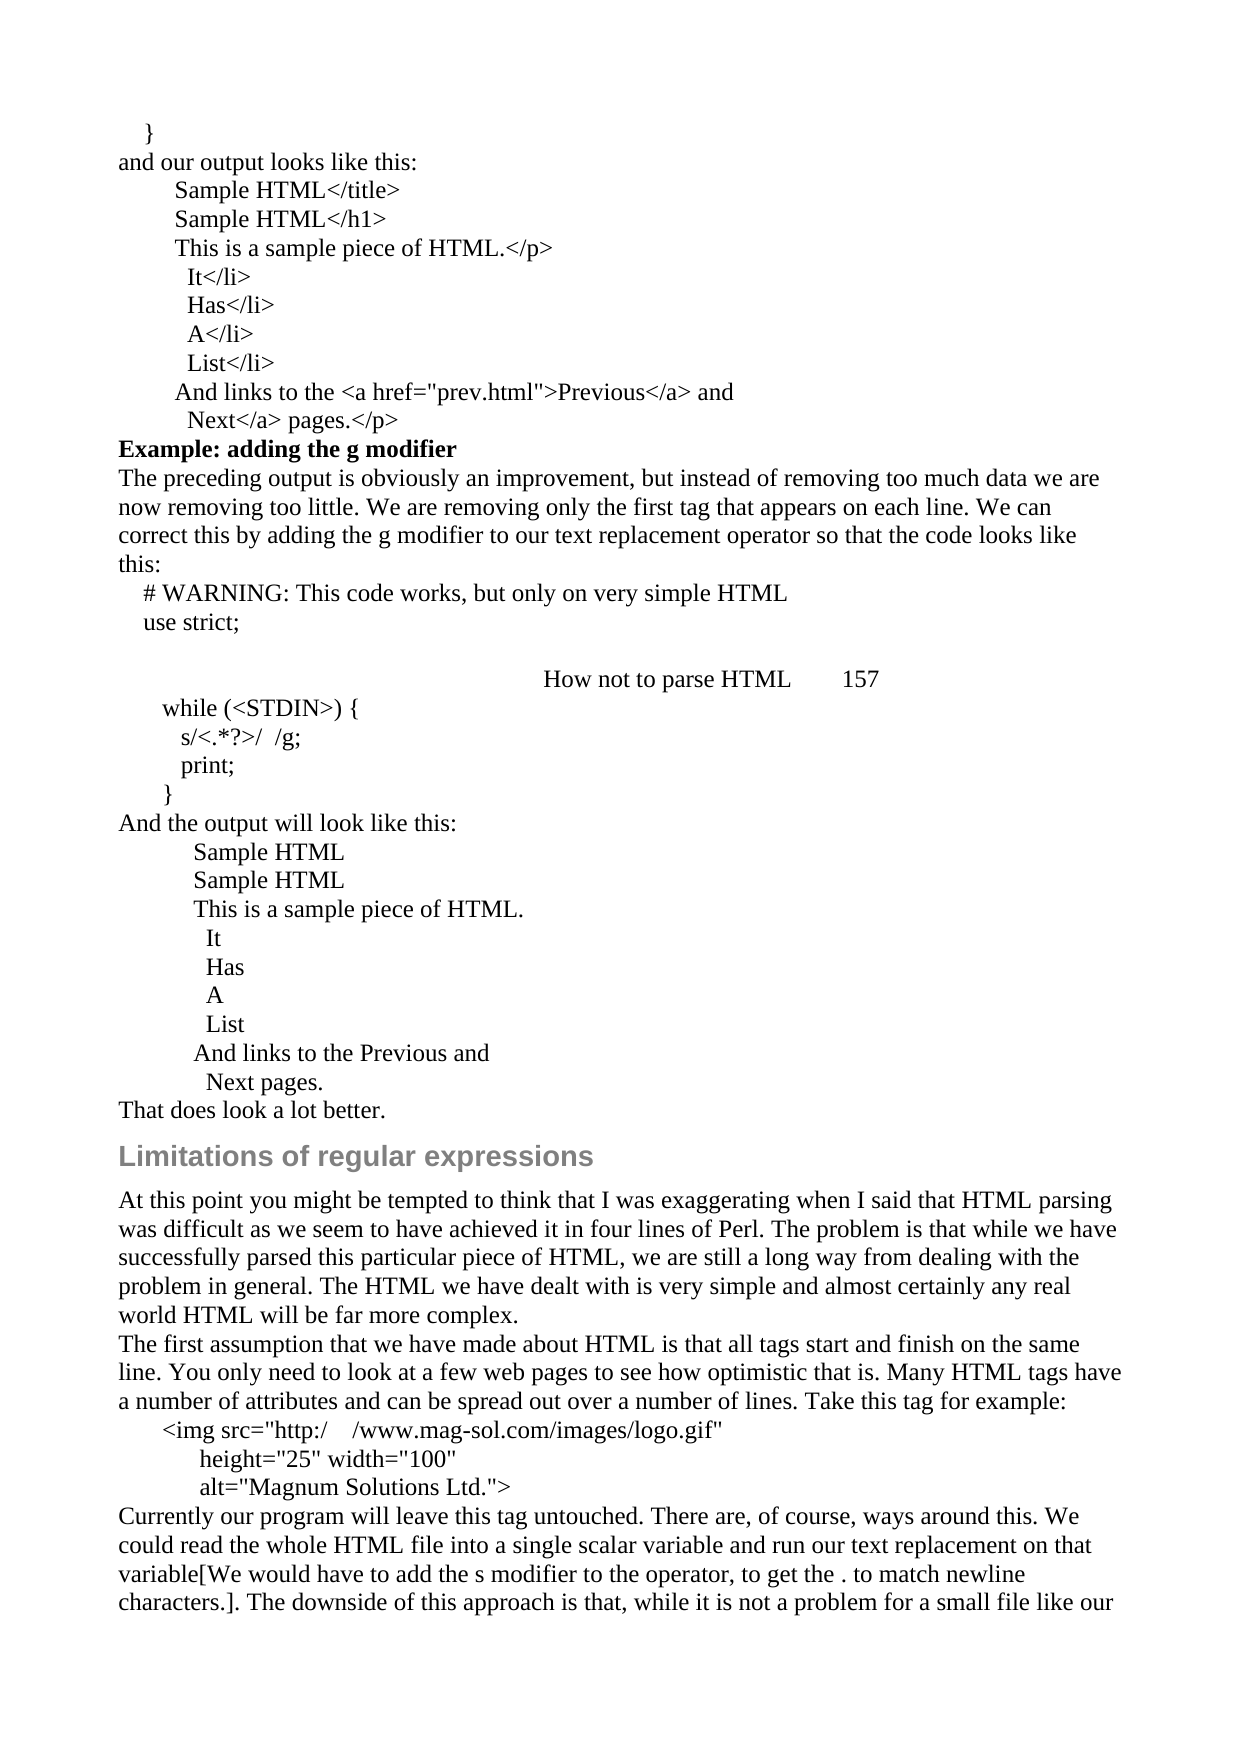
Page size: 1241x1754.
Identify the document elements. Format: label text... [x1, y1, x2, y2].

text height="25" width="100" [118, 1444, 1122, 1472]
text Next pages. [118, 1067, 1122, 1096]
text Next</a> pages.</p> [118, 406, 1122, 434]
text print; [118, 751, 1122, 779]
text The preceding output is obviously an improvement, but instead of removing too much data we are now removing too little. We are removing only the first tag that appears on each line. We can correct this by adding the g modifier to our text replacement operator so that the code looks like this: [118, 463, 1122, 578]
text This is a sample piece of HTML. [118, 894, 1122, 923]
text <img src="http:/ /www.mag-sol.com/images/logo.gif" [118, 1415, 1122, 1444]
text Sample HTML</h1> [118, 204, 1122, 233]
text # WARNING: This code works, but only on very simple HTML [118, 578, 1122, 607]
text alt="Magnum Solutions Ltd."> [118, 1472, 1122, 1501]
text List [118, 1009, 1122, 1038]
text And links to the <a href="prev.html">Previous</a> and [118, 377, 1122, 406]
text Example: adding the g modifier [118, 434, 1122, 463]
text s/<.*?>/ /g; [118, 722, 1122, 751]
text A</li> [118, 319, 1122, 348]
text Has</li> [118, 291, 1122, 319]
text That does look a lot better. [118, 1096, 1122, 1124]
text At this point you might be tempted to think that I was exaggerating when I said that HTML parsing was difficult as we seem to have achieved it in four lines of Perl. The problem is that while we have successfully parsed this particular piece of HTML, we are still a long way from dealing with the problem in general. The HTML we have dealt with is very simple and almost certainly any real world HTML will be far more complex. [118, 1185, 1122, 1329]
text And links to the Previous and [118, 1038, 1122, 1067]
text It</li> [118, 262, 1122, 291]
text List</li> [118, 348, 1122, 377]
text The first assumption that we have made about HTML is that all tags start and finish on the same line. You only need to look at a few web pages to see how optimistic that is. Many HTML tags have a number of attributes and can be spread out over a number of lines. Take this tag for example: [118, 1329, 1122, 1415]
text } [118, 779, 1122, 808]
text use strict; [118, 607, 1122, 636]
subtitle Limitations of regular expressions [118, 1139, 1122, 1172]
text Currently our program will leave this tag untouched. There are, of course, ways around this. We could read the whole HTML file into a single scalar variable and run our text replacement on that variable[We would have to add the s modifier to the operator, to get the . to match newline characters.]. The downside of this approach is that, while it is not a problem for a small file like our [118, 1501, 1122, 1616]
text How not to parse HTML 157 [118, 664, 1122, 693]
text } [118, 118, 1122, 147]
text Has [118, 952, 1122, 981]
text It [118, 923, 1122, 952]
text and our output looks like this: [118, 147, 1122, 176]
text And the output will look like this: [118, 808, 1122, 837]
text A [118, 981, 1122, 1009]
text Sample HTML [118, 837, 1122, 866]
text Sample HTML</title> [118, 176, 1122, 204]
text Sample HTML [118, 866, 1122, 894]
text This is a sample piece of HTML.</p> [118, 233, 1122, 262]
text while (<STDIN>) { [118, 693, 1122, 722]
